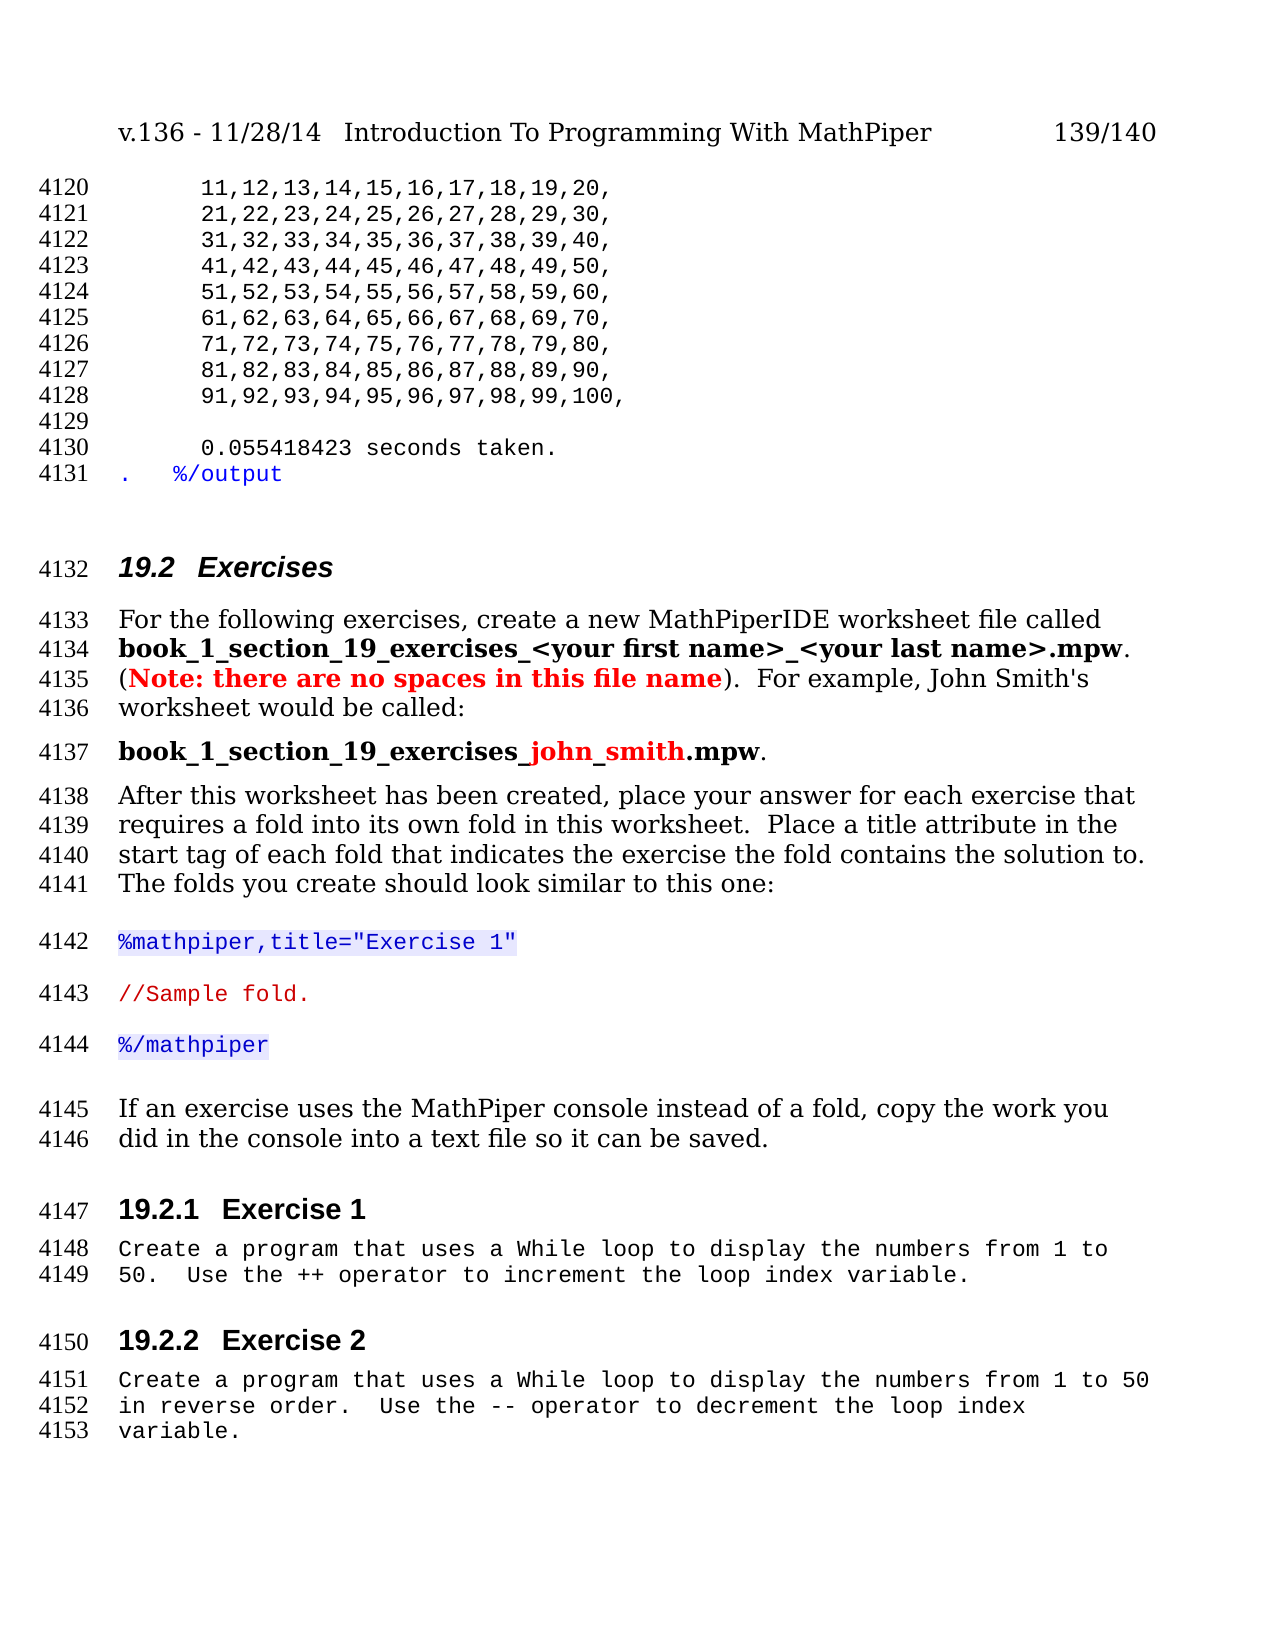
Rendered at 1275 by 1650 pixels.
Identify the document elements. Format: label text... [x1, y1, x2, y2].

subtitle Exercises [118, 551, 1157, 584]
text Create a program that uses a While loop to display the numbers from 1 to 50. Use the ++ operator to increment the loop index variable. [118, 1238, 1157, 1289]
text 91,92,93,94,95,96,97,98,99,100, [118, 384, 1157, 410]
text If an exercise uses the MathPiper console instead of a fold, copy the work you did in the console into a text file so it can be saved. [118, 1095, 1157, 1153]
text book_1_section_19_exercises_john_smith.mpw. [118, 737, 1157, 766]
text For the following exercises, create a new MathPiperIDE worksheet file called book_1_section_19_exercises_<your first name>_<your last name>.mpw. (Note: there are no spaces in this file name). For example, John Smith's worksheet would be called: [118, 605, 1157, 722]
text 31,32,33,34,35,36,37,38,39,40, [118, 229, 1157, 254]
subtitle Exercise 1 [118, 1192, 1157, 1226]
text 61,62,63,64,65,66,67,68,69,70, [118, 306, 1157, 332]
text %/mathpiper [118, 1034, 1157, 1060]
text 81,82,83,84,85,86,87,88,89,90, [118, 358, 1157, 384]
text 41,42,43,44,45,46,47,48,49,50, [118, 254, 1157, 281]
text 11,12,13,14,15,16,17,18,19,20, [118, 177, 1157, 203]
text 71,72,73,74,75,76,77,78,79,80, [118, 332, 1157, 358]
text After this worksheet has been created, place your answer for each exercise that requires a fold into its own fold in this worksheet. Place a title attribute in the start tag of each fold that indicates the exercise the fold contains the solution to. The folds you create should look similar to this one: [118, 781, 1157, 898]
text 0.055418423 seconds taken. [118, 436, 1157, 462]
subtitle Exercise 2 [118, 1322, 1157, 1356]
text Create a program that uses a While loop to display the numbers from 1 to 50 in reverse order. Use the -- operator to decrement the loop index variable. [118, 1368, 1157, 1446]
text . %/output [118, 462, 1157, 488]
text 21,22,23,24,25,26,27,28,29,30, [118, 203, 1157, 229]
text %mathpiper,title="Exercise 1" [118, 930, 1157, 956]
text //Sample fold. [118, 982, 1157, 1008]
text 51,52,53,54,55,56,57,58,59,60, [118, 281, 1157, 306]
